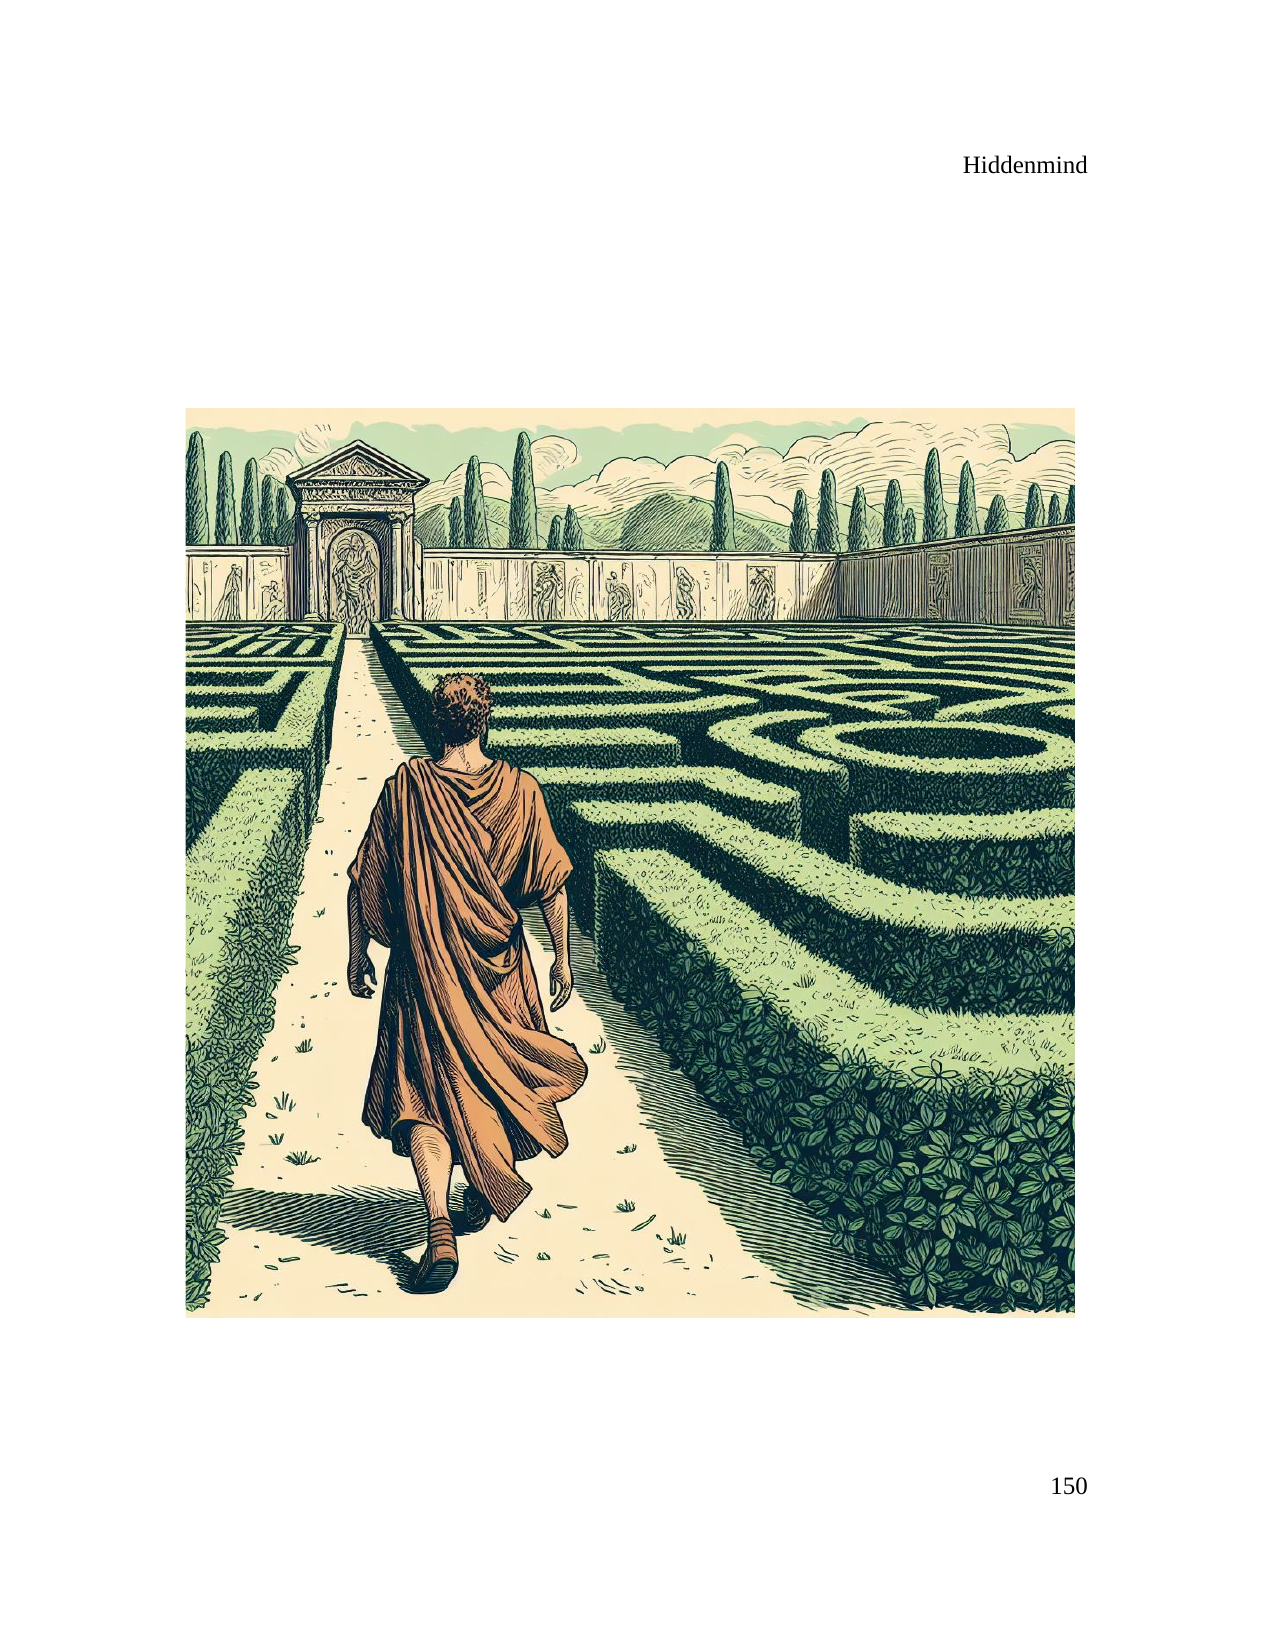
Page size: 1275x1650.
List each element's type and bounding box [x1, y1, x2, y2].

picture [185, 408, 1075, 1318]
